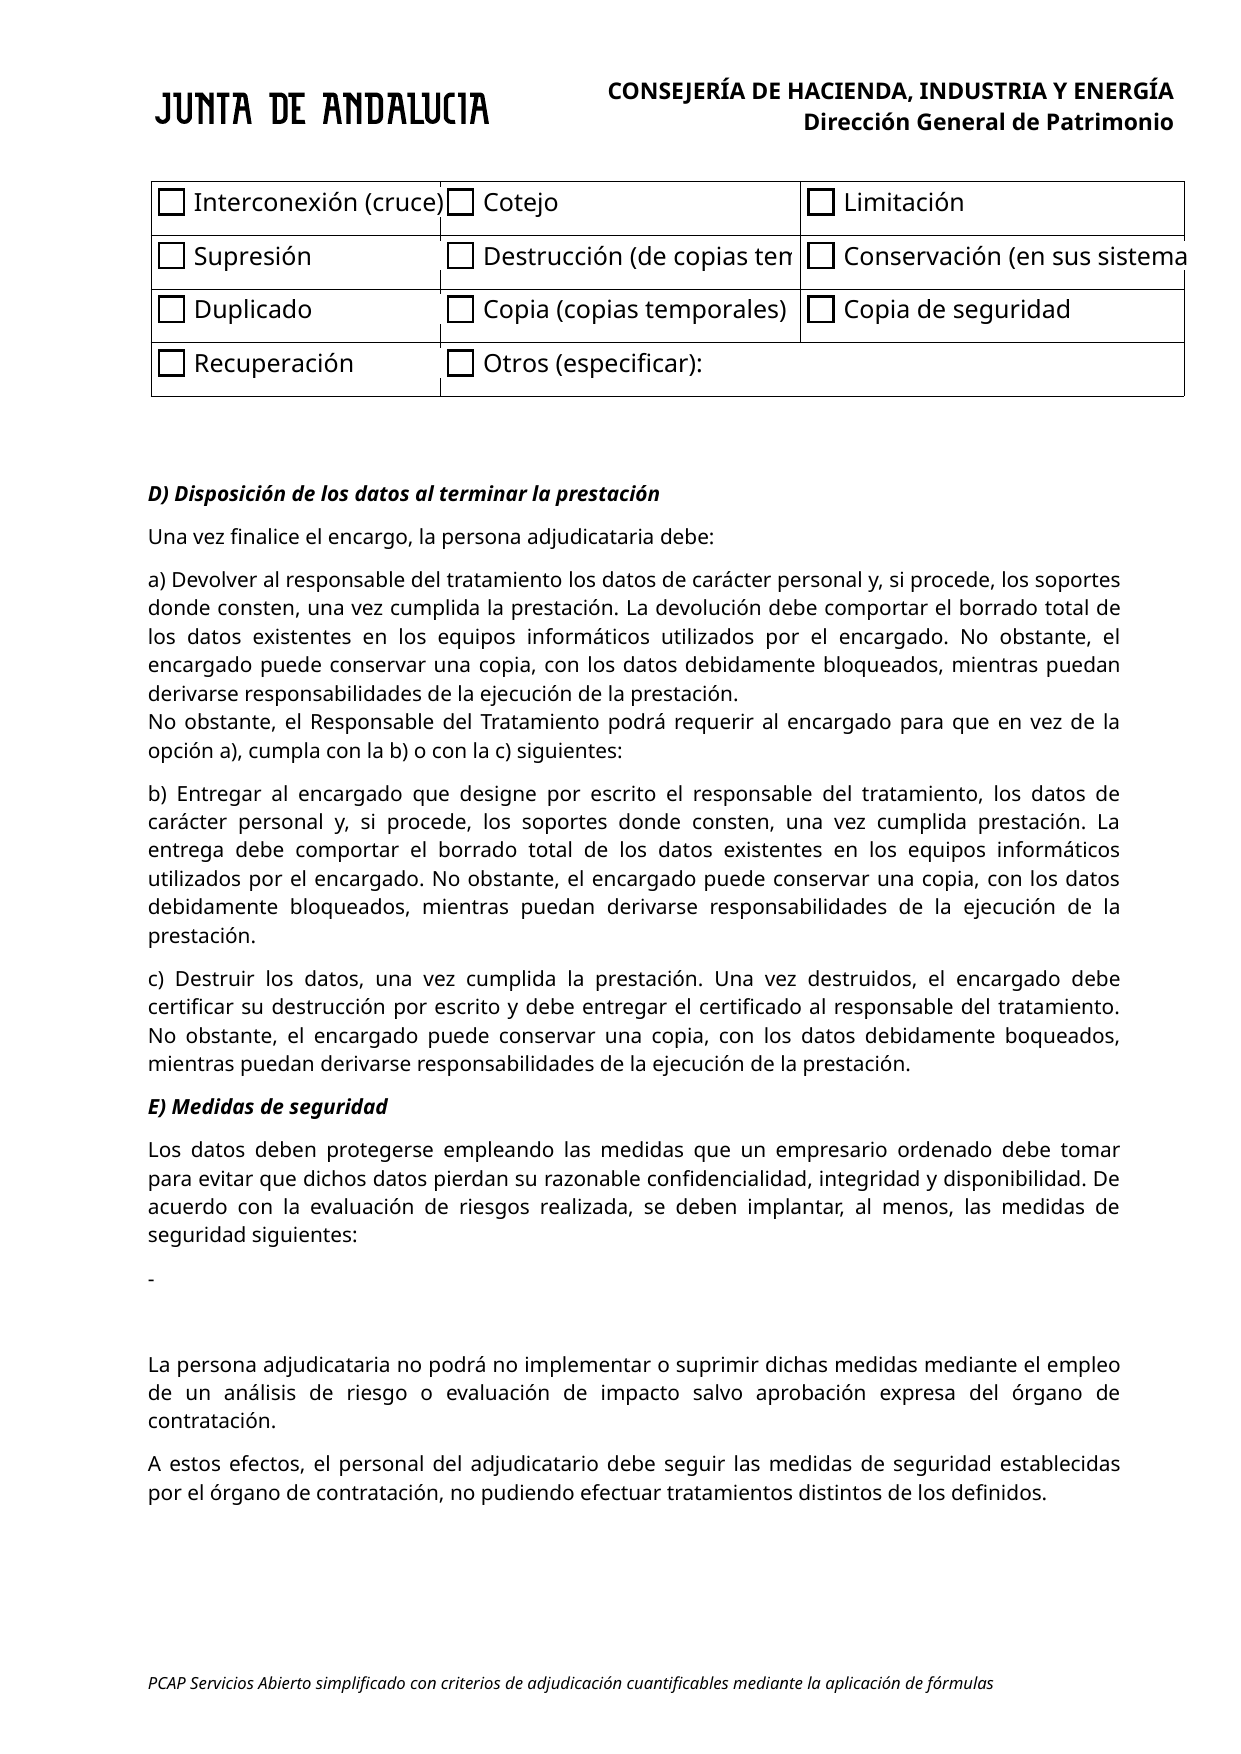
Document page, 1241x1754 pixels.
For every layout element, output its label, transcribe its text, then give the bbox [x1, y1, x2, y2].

text Una vez finalice el encargo, la persona adjudicataria debe: [148, 522, 1122, 551]
text c) Destruir los datos, una vez cumplida la prestación. Una vez destruidos, el encargado debe certificar su destrucción por escrito y debe entregar el certificado al responsable del tratamiento. No obstante, el encargado puede conservar una copia, con los datos debidamente boqueados, mientras puedan derivarse responsabilidades de la ejecución de la prestación. [148, 964, 1122, 1078]
table_cell [441, 182, 800, 235]
text No obstante, el Responsable del Tratamiento podrá requerir al encargado para que en vez de la opción a), cumpla con la b) o con la c) siguientes: [148, 707, 1122, 764]
table_cell [152, 290, 440, 342]
table_cell [441, 290, 800, 342]
table_cell [441, 343, 1184, 396]
text b) Entregar al encargado que designe por escrito el responsable del tratamiento, los datos de carácter personal y, si procede, los soportes donde consten, una vez cumplida prestación. La entrega debe comportar el borrado total de los datos existentes en los equipos informáticos utilizados por el encargado. No obstante, el encargado puede conservar una copia, con los datos debidamente bloqueados, mientras puedan derivarse responsabilidades de la ejecución de la prestación. [148, 779, 1122, 949]
table_cell [441, 236, 800, 288]
text La persona adjudicataria no podrá no implementar o suprimir dichas medidas mediante el empleo de un análisis de riesgo o evaluación de impacto salvo aprobación expresa del órgano de contratación. [148, 1350, 1122, 1435]
table_cell [801, 290, 1184, 342]
text Los datos deben protegerse empleando las medidas que un empresario ordenado debe tomar para evitar que dichos datos pierdan su razonable confidencialidad, integridad y disponibilidad. De acuerdo con la evaluación de riesgos realizada, se deben implantar, al menos, las medidas de seguridad siguientes: [148, 1135, 1122, 1249]
text D) Disposición de los datos al terminar la prestación [148, 479, 1122, 507]
text E) Medidas de seguridad [148, 1092, 1122, 1121]
table_cell [801, 182, 1184, 235]
text A estos efectos, el personal del adjudicatario debe seguir las medidas de seguridad establecidas por el órgano de contratación, no pudiendo efectuar tratamientos distintos de los definidos. [148, 1449, 1122, 1506]
table_cell [152, 182, 440, 235]
table_cell [801, 236, 1184, 288]
table_cell [152, 236, 440, 288]
table_cell [152, 343, 440, 396]
text - [148, 1264, 1122, 1292]
text a) Devolver al responsable del tratamiento los datos de carácter personal y, si procede, los soportes donde consten, una vez cumplida la prestación. La devolución debe comportar el borrado total de los datos existentes en los equipos informáticos utilizados por el encargado. No obstante, el encargado puede conservar una copia, con los datos debidamente bloqueados, mientras puedan derivarse responsabilidades de la ejecución de la prestación. [148, 565, 1122, 707]
